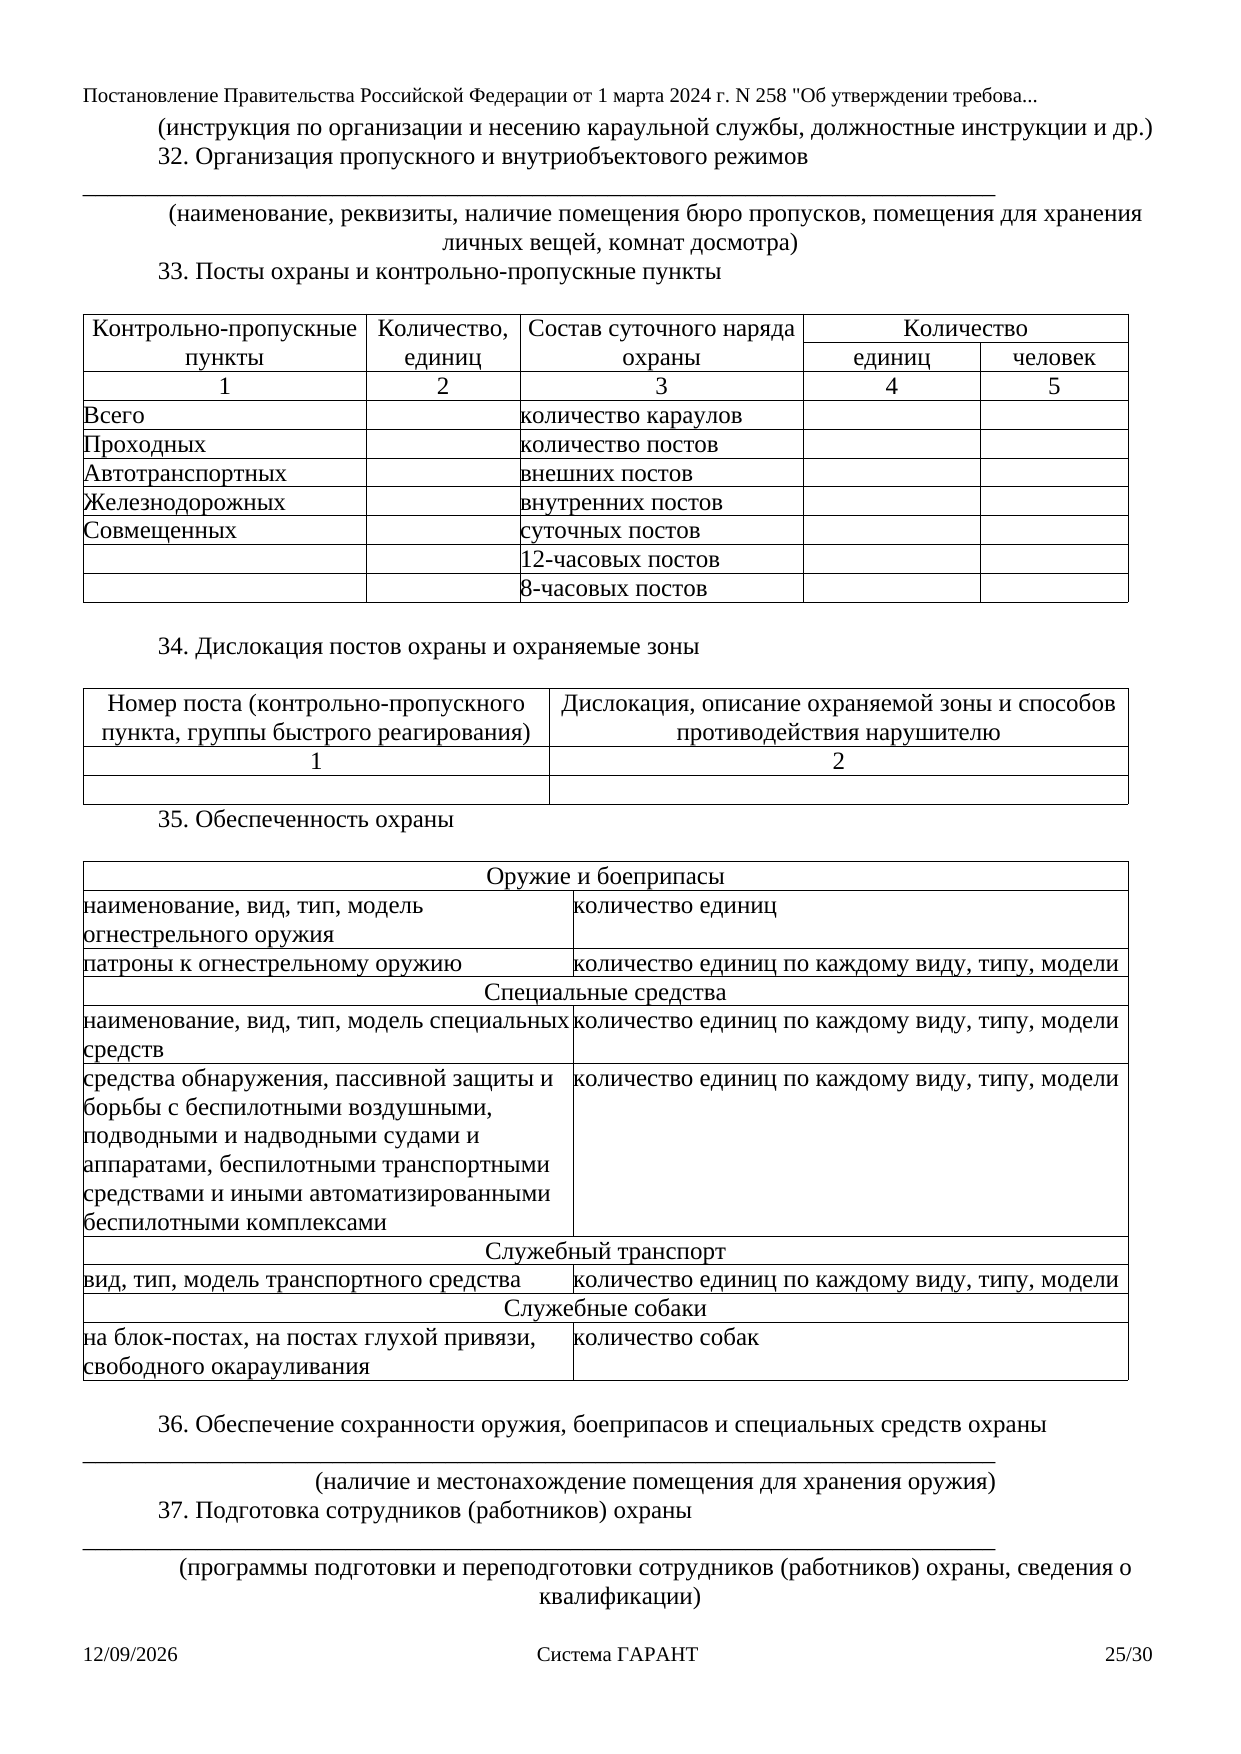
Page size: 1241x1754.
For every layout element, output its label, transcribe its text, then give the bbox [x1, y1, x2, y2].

table_cell [550, 776, 1128, 804]
table_cell 1 [84, 747, 549, 775]
table_cell вид, тип, модель транспортного средства [84, 1265, 573, 1293]
table_cell 12-часовых постов [521, 545, 803, 573]
table_cell наименование, вид, тип, модель специальных средств [84, 1006, 573, 1063]
table_cell [804, 487, 980, 515]
table_cell [981, 574, 1128, 602]
table_cell [804, 545, 980, 573]
text 34. Дислокация постов охраны и охраняемые зоны [83, 631, 1157, 659]
table_cell [804, 516, 980, 544]
table_cell Служебные собаки [84, 1294, 1128, 1322]
table_header Контрольно-пропускные пункты [84, 315, 366, 371]
text (наименование, реквизиты, наличие помещения бюро пропусков, помещения для хранения личных вещей, комнат досмотра) [83, 198, 1157, 256]
table_cell Проходных [84, 430, 366, 458]
text _________________________________________________________________________ [83, 170, 1157, 198]
table_cell [367, 516, 520, 544]
table_cell [367, 401, 520, 429]
table_cell внутренних постов [521, 487, 803, 515]
table_cell патроны к огнестрельному оружию [84, 949, 573, 976]
table_cell количество единиц по каждому виду, типу, модели [574, 949, 1128, 976]
text 37. Подготовка сотрудников (работников) охраны [83, 1495, 1157, 1524]
text 36. Обеспечение сохранности оружия, боеприпасов и специальных средств охраны [83, 1409, 1157, 1437]
table_header Количество, единиц [367, 315, 520, 371]
text 32. Организация пропускного и внутриобъектового режимов [83, 141, 1157, 170]
table_cell 5 [981, 372, 1128, 400]
table_cell наименование, вид, тип, модель огнестрельного оружия [84, 891, 573, 948]
table_cell [84, 776, 549, 804]
table_cell [367, 430, 520, 458]
text (инструкция по организации и несению караульной службы, должностные инструкции и др.) [83, 112, 1157, 141]
table_cell количество единиц по каждому виду, типу, модели [574, 1265, 1128, 1293]
text (наличие и местонахождение помещения для хранения оружия) [83, 1466, 1157, 1495]
table_cell [367, 459, 520, 486]
table_cell внешних постов [521, 459, 803, 486]
table_cell средства обнаружения, пассивной защиты и борьбы с беспилотными воздушными, подводными и надводными судами и аппаратами, беспилотными транспортными средствами и иными автоматизированными беспилотными комплексами [84, 1064, 573, 1236]
table_cell количество единиц [574, 891, 1128, 948]
text _________________________________________________________________________ [83, 1524, 1157, 1552]
table_header Дислокация, описание охраняемой зоны и способов противодействия нарушителю [550, 689, 1128, 746]
table_cell [367, 574, 520, 602]
table_cell [981, 545, 1128, 573]
table_cell Всего [84, 401, 366, 429]
table_cell Служебный транспорт [84, 1237, 1128, 1264]
table_cell [84, 574, 366, 602]
table_cell количество караулов [521, 401, 803, 429]
table_cell [367, 545, 520, 573]
table_cell [981, 401, 1128, 429]
table_cell 2 [550, 747, 1128, 775]
table_cell количество единиц по каждому виду, типу, модели [574, 1064, 1128, 1236]
table_cell [804, 574, 980, 602]
table_cell Специальные средства [84, 977, 1128, 1005]
table_cell [981, 487, 1128, 515]
table_cell [804, 430, 980, 458]
table_cell [981, 516, 1128, 544]
table_cell 8-часовых постов [521, 574, 803, 602]
table_cell 1 [84, 372, 366, 400]
text 35. Обеспеченность охраны [83, 804, 1157, 832]
table_cell на блок-постах, на постах глухой привязи, свободного окарауливания [84, 1323, 573, 1380]
table_header Состав суточного наряда охраны [521, 315, 803, 371]
table_cell [981, 430, 1128, 458]
table_cell [804, 459, 980, 486]
table_cell 3 [521, 372, 803, 400]
table_cell количество постов [521, 430, 803, 458]
table_cell Железнодорожных [84, 487, 366, 515]
text (программы подготовки и переподготовки сотрудников (работников) охраны, сведения о квалификации) [83, 1552, 1157, 1610]
table_cell количество единиц по каждому виду, типу, модели [574, 1006, 1128, 1063]
table_cell 2 [367, 372, 520, 400]
table_cell [367, 487, 520, 515]
table_cell единиц [804, 343, 980, 371]
table_cell человек [981, 343, 1128, 371]
table_cell [804, 401, 980, 429]
text 33. Посты охраны и контрольно-пропускные пункты [83, 256, 1157, 285]
table_cell 4 [804, 372, 980, 400]
table_cell [981, 459, 1128, 486]
table_header Оружие и боеприпасы [84, 862, 1128, 890]
table_cell [84, 545, 366, 573]
table_cell количество собак [574, 1323, 1128, 1380]
table_cell Совмещенных [84, 516, 366, 544]
table_header Номер поста (контрольно-пропускного пункта, группы быстрого реагирования) [84, 689, 549, 746]
text _________________________________________________________________________ [83, 1437, 1157, 1466]
table_header Количество [804, 315, 1128, 342]
table_cell Автотранспортных [84, 459, 366, 486]
table_cell суточных постов [521, 516, 803, 544]
